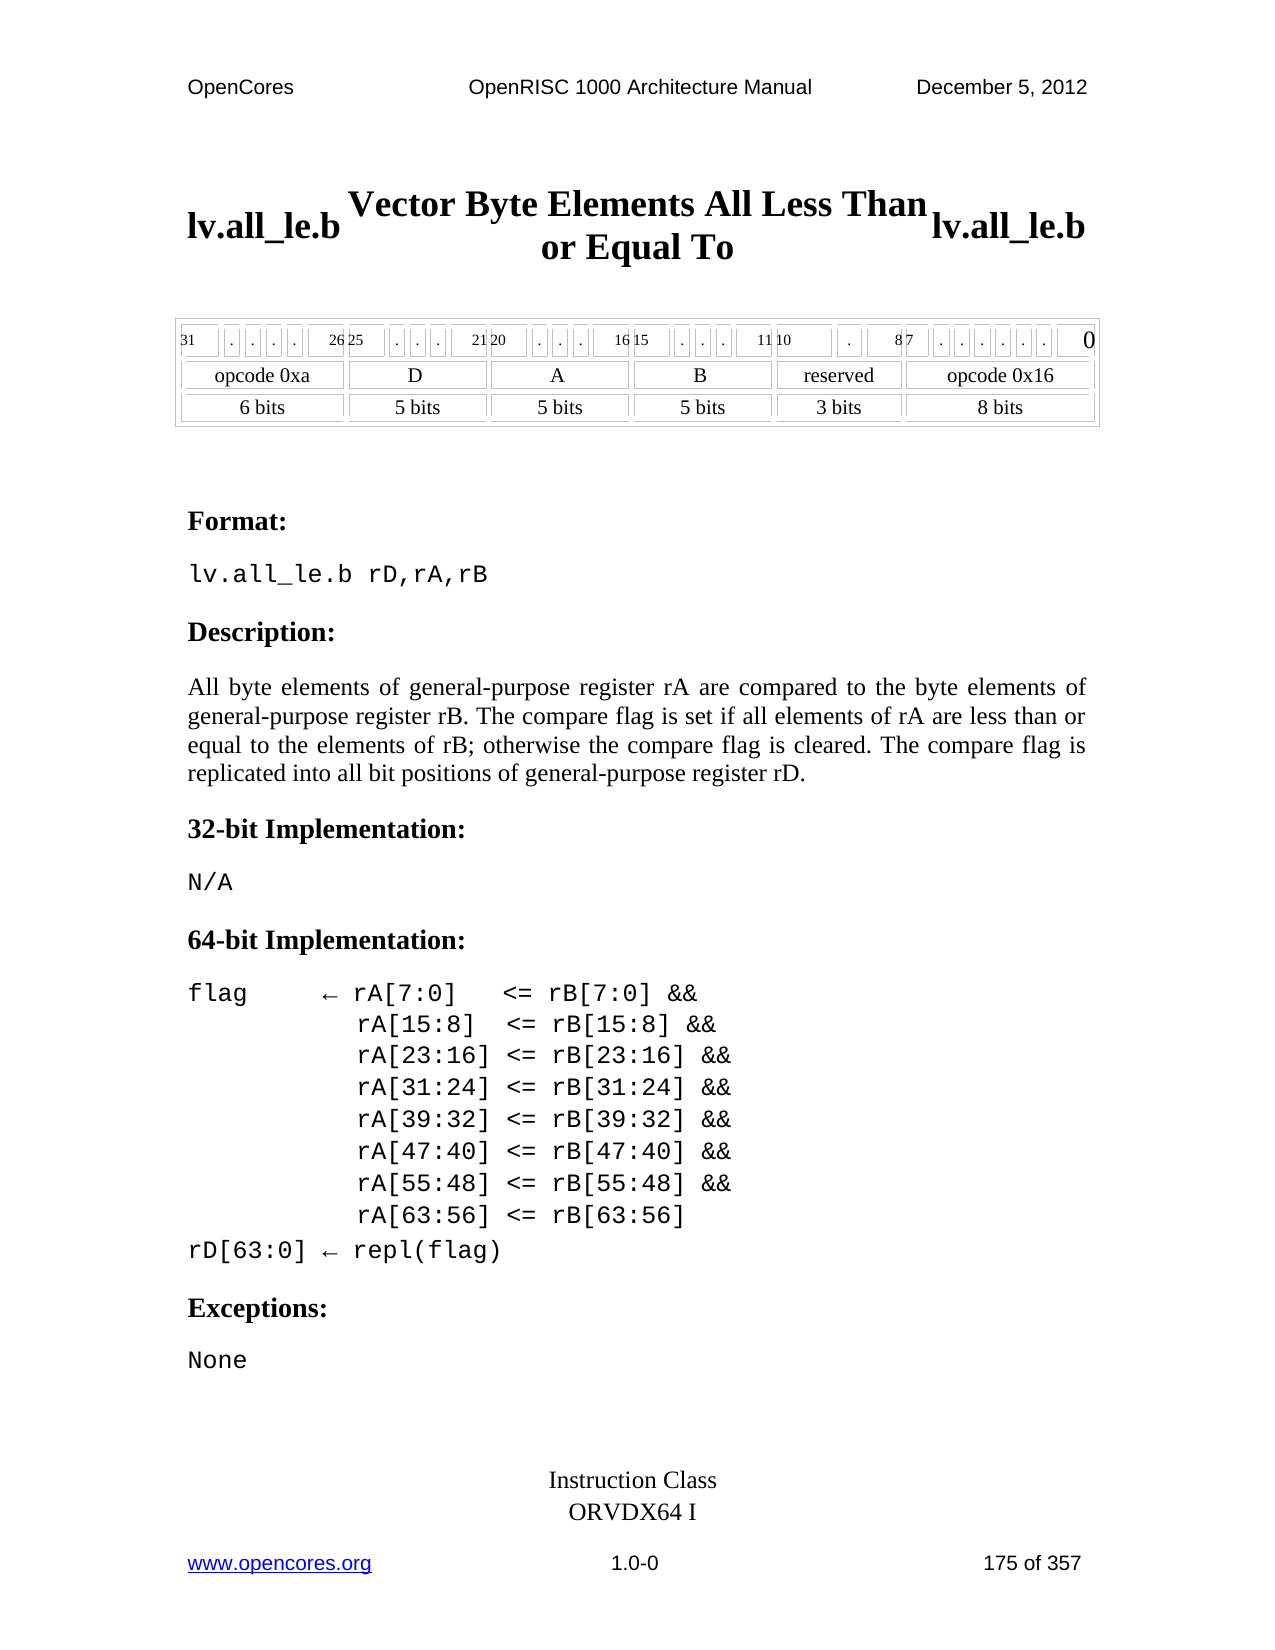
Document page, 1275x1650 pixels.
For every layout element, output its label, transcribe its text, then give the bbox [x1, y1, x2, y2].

text None [187, 1348, 1087, 1376]
text All byte elements of general-purpose register rA are compared to the byte elements of general-purpose register rB. The compare flag is set if all elements of rA are less than or equal to the elements of rB; otherwise the compare flag is cleared. The compare flag is replicated into all bit positions of general-purpose register rD. [187, 672, 1087, 787]
text lv.all_le.b rD,rA,rB [187, 561, 1087, 590]
text Description: [187, 615, 1087, 647]
text Format: [187, 504, 1087, 536]
text flag ← rA[7:0] <= rB[7:0] && rA[15:8] <= rB[15:8] && rA[23:16] <= rB[23:16] && rA[31:24] <= rB[31:24] && rA[39:32] <= rB[39:32] && rA[47:40] <= rB[47:40] && rA[55:48] <= rB[55:48] && rA[63:56] <= rB[63:56] rD[63:0] ← repl(flag) [187, 980, 1087, 1266]
text N/A [187, 869, 1087, 898]
text Exceptions: [187, 1291, 1087, 1323]
text 64-bit Implementation: [187, 923, 1087, 955]
text 32-bit Implementation: [187, 812, 1087, 844]
